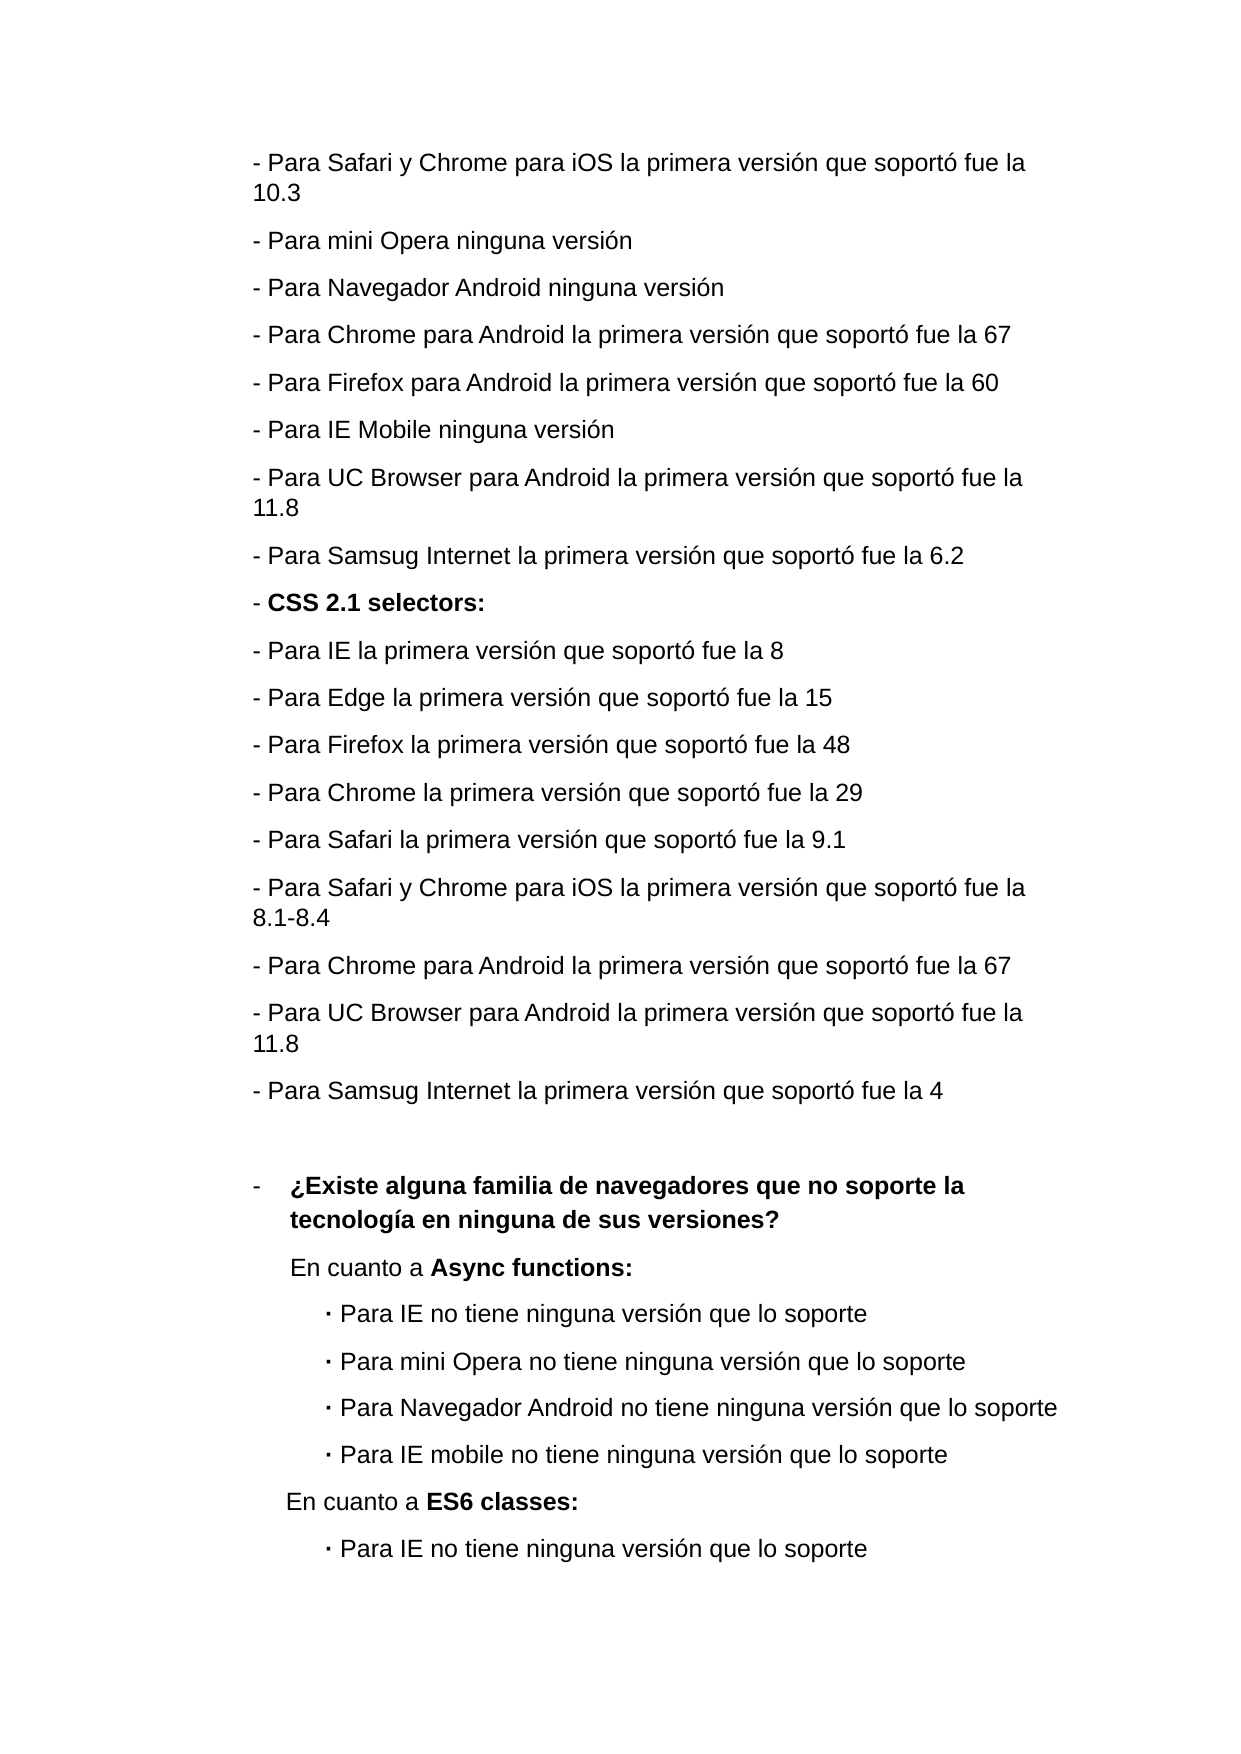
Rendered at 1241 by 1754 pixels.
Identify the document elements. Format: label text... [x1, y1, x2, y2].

list - Para mini Opera ninguna versión [252, 226, 1063, 254]
list En cuanto a Async functions: [290, 1252, 1063, 1281]
list - Para Navegador Android ninguna versión [252, 273, 1063, 302]
list ¿Existe alguna familia de navegadores que no soporte la tecnología en ninguna de sus versiones? [252, 1171, 1063, 1234]
text · Para IE no tiene ninguna versión que lo soporte [177, 1534, 1063, 1563]
list - Para Chrome para Android la primera versión que soportó fue la 67 [252, 951, 1063, 979]
list - Para Chrome para Android la primera versión que soportó fue la 67 [252, 321, 1063, 349]
list · Para Navegador Android no tiene ninguna versión que lo soporte [290, 1393, 1063, 1422]
list - Para Safari la primera versión que soportó fue la 9.1 [252, 825, 1063, 854]
list - Para Edge la primera versión que soportó fue la 15 [252, 683, 1063, 712]
list · Para IE no tiene ninguna versión que lo soporte [290, 1299, 1063, 1328]
list - Para UC Browser para Android la primera versión que soportó fue la 11.8 [252, 463, 1063, 522]
list - Para Samsug Internet la primera versión que soportó fue la 6.2 [252, 541, 1063, 569]
list - Para IE Mobile ninguna versión [252, 415, 1063, 444]
list - Para Safari y Chrome para iOS la primera versión que soportó fue la 8.1-8.4 [252, 873, 1063, 932]
list - Para Samsug Internet la primera versión que soportó fue la 4 [252, 1076, 1063, 1105]
list - Para Safari y Chrome para iOS la primera versión que soportó fue la 10.3 [252, 148, 1063, 207]
list - Para UC Browser para Android la primera versión que soportó fue la 11.8 [252, 998, 1063, 1058]
list · Para IE mobile no tiene ninguna versión que lo soporte [290, 1440, 1063, 1469]
text En cuanto a ES6 classes: [177, 1487, 1063, 1516]
list · Para mini Opera no tiene ninguna versión que lo soporte [290, 1346, 1063, 1375]
list - CSS 2.1 selectors: [252, 588, 1063, 617]
list - Para Chrome la primera versión que soportó fue la 29 [252, 778, 1063, 807]
list - Para Firefox la primera versión que soportó fue la 48 [252, 730, 1063, 759]
list - Para IE la primera versión que soportó fue la 8 [252, 636, 1063, 664]
list - Para Firefox para Android la primera versión que soportó fue la 60 [252, 368, 1063, 397]
